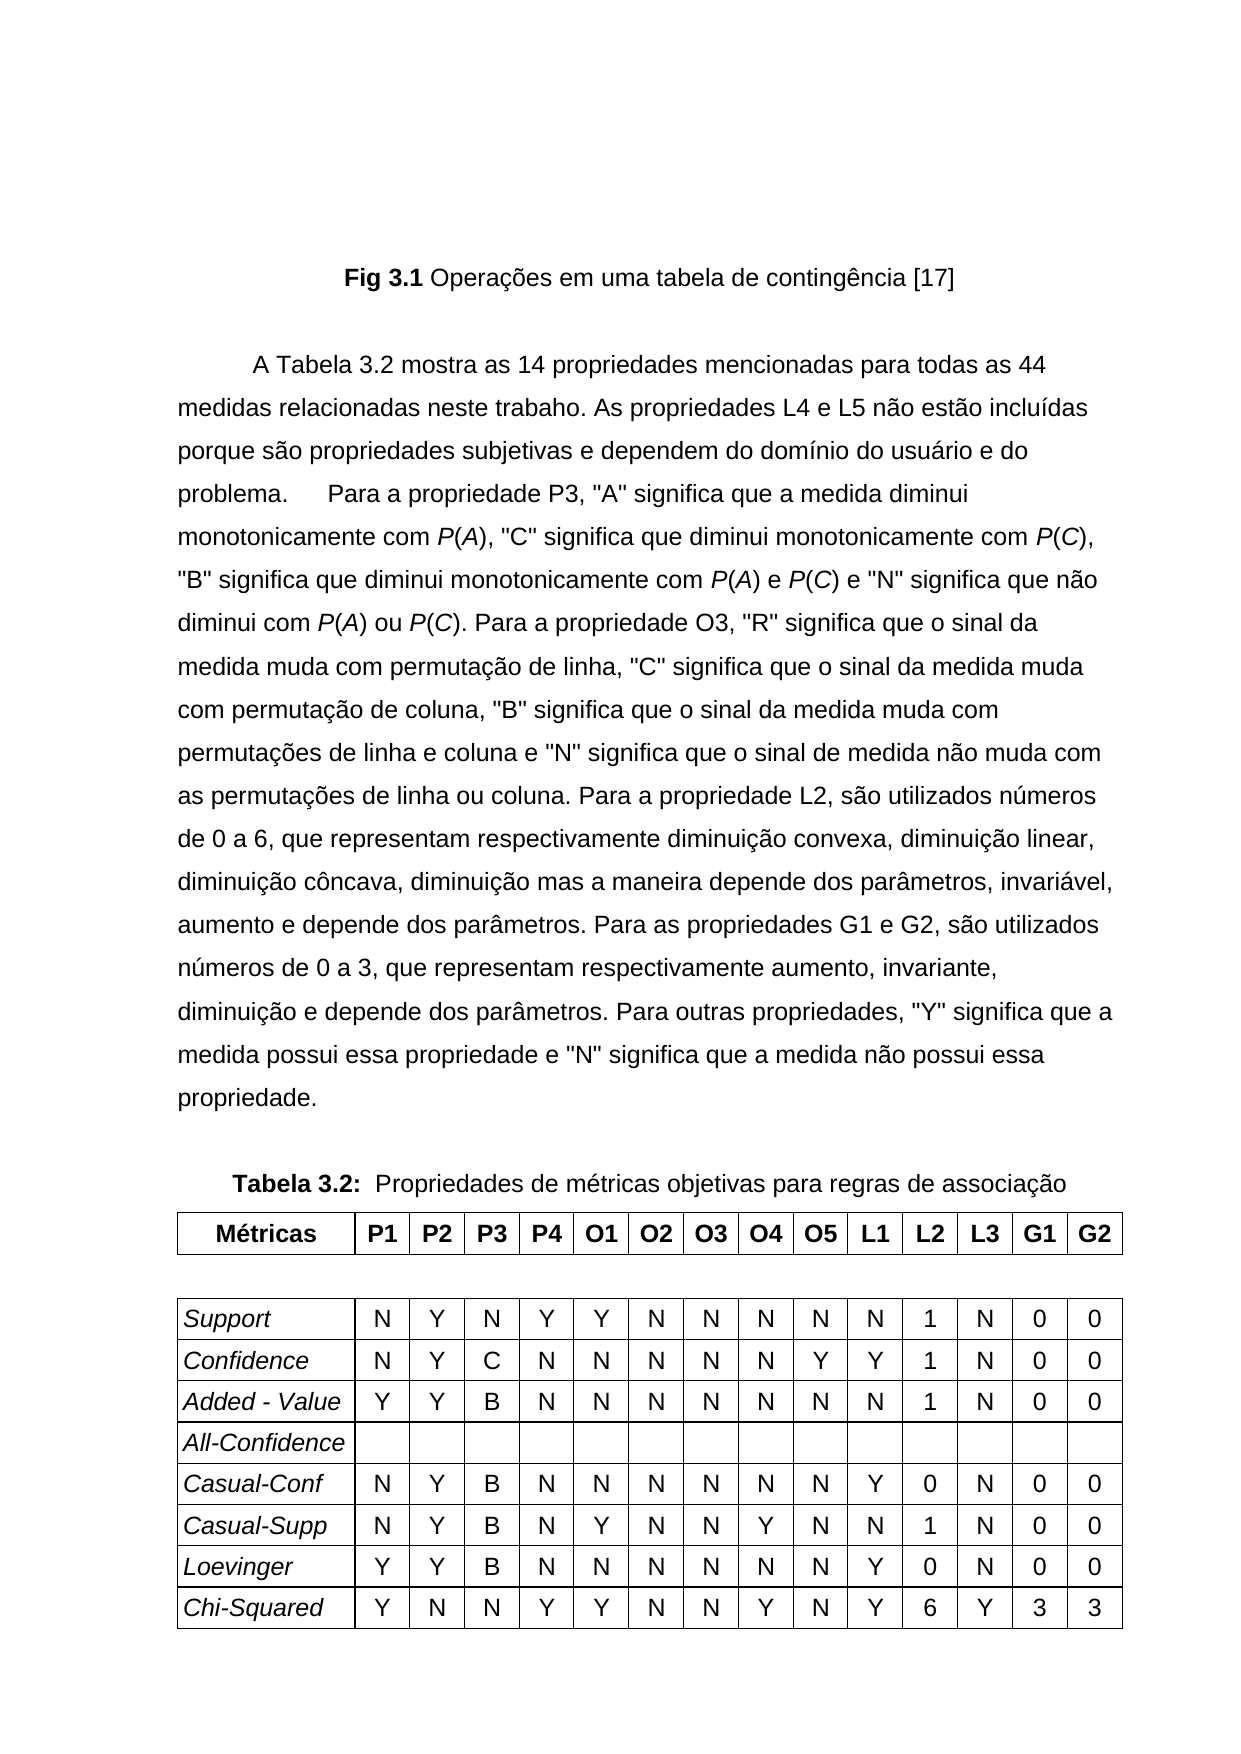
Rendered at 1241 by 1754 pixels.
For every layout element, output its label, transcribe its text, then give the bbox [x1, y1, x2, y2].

table_cell N [629, 1464, 683, 1504]
table_cell N [520, 1340, 573, 1380]
table_cell N [629, 1505, 683, 1545]
table_cell Y [410, 1340, 464, 1380]
table_cell N [684, 1340, 738, 1380]
table_cell Y [794, 1340, 847, 1380]
table_cell Y [410, 1381, 464, 1421]
table_cell N [794, 1546, 847, 1586]
table_cell N [848, 1381, 902, 1421]
table_cell [794, 1423, 847, 1463]
table_cell [1013, 1423, 1067, 1463]
table_cell [520, 1423, 573, 1463]
table_cell N [794, 1381, 847, 1421]
table_header Y [574, 1299, 628, 1339]
table_cell N [848, 1505, 902, 1545]
table_cell [958, 1423, 1012, 1463]
table_header G1 [1013, 1213, 1067, 1253]
table_cell 0 [1013, 1505, 1067, 1545]
table_cell N [520, 1505, 573, 1545]
table_cell N [629, 1381, 683, 1421]
table_header G2 [1068, 1213, 1122, 1253]
table_cell N [684, 1546, 738, 1586]
table_cell N [520, 1464, 573, 1504]
table_cell Y [739, 1505, 793, 1545]
table_header L3 [958, 1213, 1012, 1253]
table_header P2 [410, 1213, 464, 1253]
table_cell Y [356, 1546, 409, 1586]
table_cell 0 [903, 1464, 957, 1504]
table_cell Y [848, 1464, 902, 1504]
table_cell N [958, 1340, 1012, 1380]
table_cell 0 [1013, 1546, 1067, 1586]
table_cell 6 [903, 1588, 957, 1628]
table_cell 0 [903, 1546, 957, 1586]
table_cell 0 [1013, 1464, 1067, 1504]
table_cell Y [356, 1588, 409, 1628]
table_cell N [739, 1546, 793, 1586]
table_cell Casual-Supp [178, 1505, 354, 1545]
table_header O4 [739, 1213, 793, 1253]
table_cell Y [958, 1588, 1012, 1628]
table_cell B [465, 1381, 519, 1421]
table_cell N [574, 1546, 628, 1586]
table_cell N [958, 1464, 1012, 1504]
table_cell [739, 1423, 793, 1463]
table_cell [903, 1423, 957, 1463]
table_header O5 [794, 1213, 847, 1253]
table_cell N [574, 1381, 628, 1421]
text A Tabela 3.2 mostra as 14 propriedades mencionadas para todas as 44 medidas relacionadas neste trabaho. As propriedades L4 e L5 não estão incluídas porque são propriedades subjetivas e dependem do domínio do usuário e do problema. Para a propriedade P3, "A" significa que a medida diminui monotonicamente com P(A), "C" significa que diminui monotonicamente com P(C), "B" significa que diminui monotonicamente com P(A) e P(C) e "N" significa que não diminui com P(A) ou P(C). Para a propriedade O3, "R" significa que o sinal da medida muda com permutação de linha, "C" significa que o sinal da medida muda com permutação de coluna, "B" significa que o sinal da medida muda com permutações de linha e coluna e "N" significa que o sinal de medida não muda com as permutações de linha ou coluna. Para a propriedade L2, são utilizados números de 0 a 6, que representam respectivamente diminuição convexa, diminuição linear, diminuição côncava, diminuição mas a maneira depende dos parâmetros, invariável, aumento e depende dos parâmetros. Para as propriedades G1 e G2, são utilizados números de 0 a 3, que representam respectivamente aumento, invariante, diminuição e depende dos parâmetros. Para outras propriedades, "Y" significa que a medida possui essa propriedade e "N" significa que a medida não possui essa propriedade. [177, 350, 1122, 1112]
table_header L2 [903, 1213, 957, 1253]
table_cell N [958, 1546, 1012, 1586]
table_cell N [684, 1464, 738, 1504]
table_header N [629, 1299, 683, 1339]
table_cell 0 [1013, 1340, 1067, 1380]
table_header P3 [465, 1213, 519, 1253]
table_cell B [465, 1505, 519, 1545]
table_cell N [794, 1588, 847, 1628]
table_cell N [356, 1464, 409, 1504]
table_cell Casual-Conf [178, 1464, 354, 1504]
table_header O2 [629, 1213, 683, 1253]
table_cell All-Confidence [178, 1423, 354, 1463]
table_cell N [520, 1381, 573, 1421]
table_cell N [574, 1340, 628, 1380]
table_cell [574, 1423, 628, 1463]
table_cell Y [574, 1505, 628, 1545]
table_header Métricas [178, 1213, 354, 1253]
table_cell N [794, 1505, 847, 1545]
table_header N [848, 1299, 902, 1339]
text Fig 3.1 Operações em uma tabela de contingência [17] [177, 263, 1122, 292]
table_header N [684, 1299, 738, 1339]
table_cell N [356, 1505, 409, 1545]
table_cell Loevinger [178, 1546, 354, 1586]
table_cell [684, 1423, 738, 1463]
table_cell Y [848, 1588, 902, 1628]
table_header Y [410, 1299, 464, 1339]
table_cell 3 [1068, 1588, 1122, 1628]
table_header O3 [684, 1213, 738, 1253]
table_cell Y [520, 1588, 573, 1628]
table_cell N [684, 1381, 738, 1421]
table_cell 0 [1068, 1340, 1122, 1380]
table_cell Y [410, 1464, 464, 1504]
table_cell Added - Value [178, 1381, 354, 1421]
table_cell Confidence [178, 1340, 354, 1380]
table_header O1 [574, 1213, 628, 1253]
table_header N [794, 1299, 847, 1339]
table_header P4 [520, 1213, 573, 1253]
table_cell [356, 1423, 409, 1463]
table_cell N [739, 1381, 793, 1421]
table_header 0 [1068, 1299, 1122, 1339]
table_cell [848, 1423, 902, 1463]
table_cell 3 [1013, 1588, 1067, 1628]
table_cell Chi-Squared [178, 1588, 354, 1628]
table_cell Y [356, 1381, 409, 1421]
table_header N [739, 1299, 793, 1339]
table_cell N [684, 1505, 738, 1545]
table_cell Y [410, 1505, 464, 1545]
table_cell N [739, 1464, 793, 1504]
table_cell Y [848, 1340, 902, 1380]
table_cell 0 [1013, 1381, 1067, 1421]
table_cell 1 [903, 1505, 957, 1545]
table_cell [1068, 1423, 1122, 1463]
table_cell N [684, 1588, 738, 1628]
table_cell N [465, 1588, 519, 1628]
table_cell N [520, 1546, 573, 1586]
table_cell [465, 1423, 519, 1463]
table_cell N [629, 1340, 683, 1380]
table_header P1 [356, 1213, 409, 1253]
table_cell 0 [1068, 1505, 1122, 1545]
table_cell N [410, 1588, 464, 1628]
table_cell 0 [1068, 1381, 1122, 1421]
table_header Support [178, 1299, 354, 1339]
table_cell 0 [1068, 1546, 1122, 1586]
table_cell Y [739, 1588, 793, 1628]
table_cell Y [410, 1546, 464, 1586]
table_cell Y [848, 1546, 902, 1586]
table_header Y [520, 1299, 573, 1339]
table_cell B [465, 1464, 519, 1504]
table_cell B [465, 1546, 519, 1586]
table_cell 0 [1068, 1464, 1122, 1504]
table_header L1 [848, 1213, 902, 1253]
table_cell N [574, 1464, 628, 1504]
table_cell [410, 1423, 464, 1463]
table_header 1 [903, 1299, 957, 1339]
table_cell [629, 1423, 683, 1463]
table_cell C [465, 1340, 519, 1380]
table_cell N [958, 1505, 1012, 1545]
table_header N [465, 1299, 519, 1339]
table_cell N [958, 1381, 1012, 1421]
table_cell N [629, 1546, 683, 1586]
table_cell Y [574, 1588, 628, 1628]
table_header N [356, 1299, 409, 1339]
table_cell N [629, 1588, 683, 1628]
table_cell N [739, 1340, 793, 1380]
table_cell N [794, 1464, 847, 1504]
table_cell N [356, 1340, 409, 1380]
table_cell 1 [903, 1381, 957, 1421]
table_header N [958, 1299, 1012, 1339]
table_header 0 [1013, 1299, 1067, 1339]
text Tabela 3.2: Propriedades de métricas objetivas para regras de associação [177, 1169, 1122, 1198]
table_cell 1 [903, 1340, 957, 1380]
